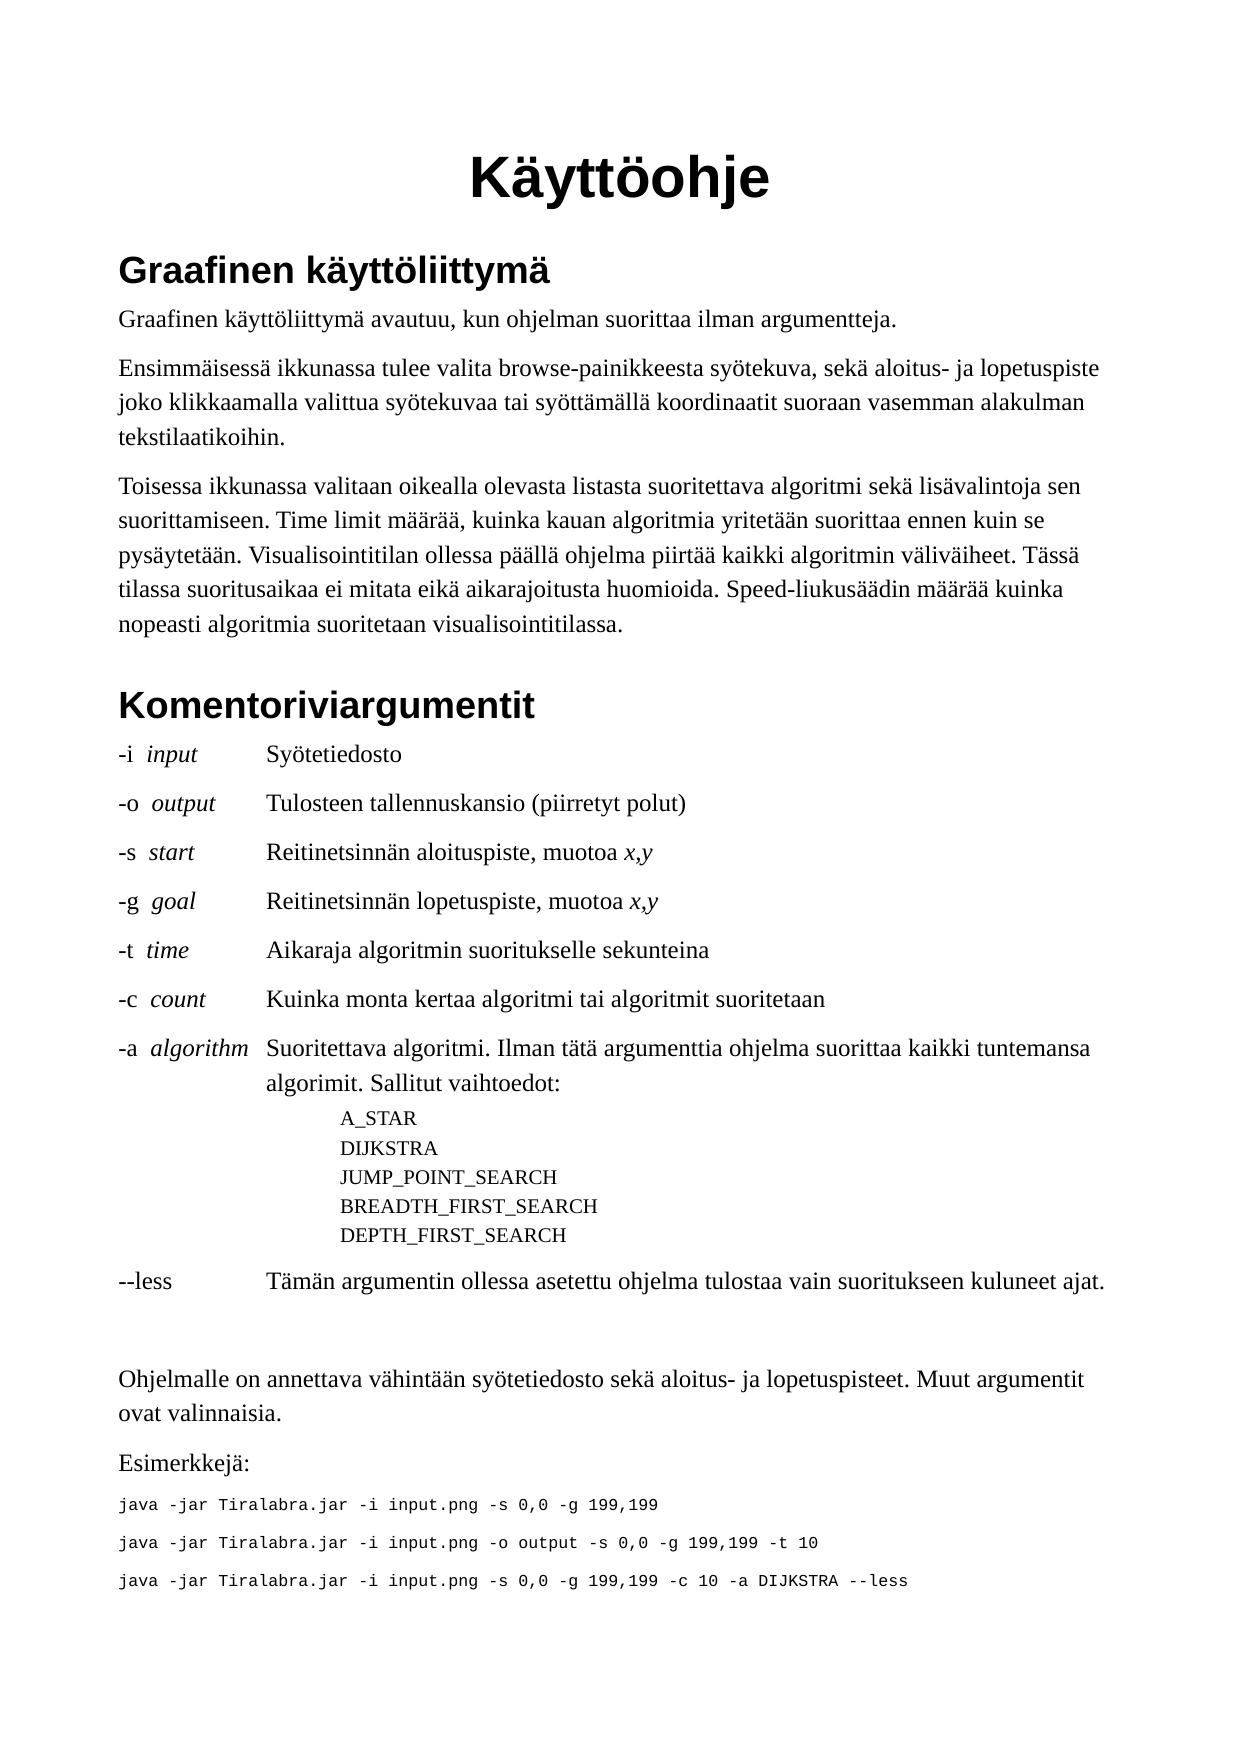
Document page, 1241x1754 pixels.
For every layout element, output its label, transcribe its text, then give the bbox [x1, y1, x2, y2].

text Toisessa ikkunassa valitaan oikealla olevasta listasta suoritettava algoritmi sekä lisävalintoja sen suorittamiseen. Time limit määrää, kuinka kauan algoritmia yritetään suorittaa ennen kuin se pysäytetään. Visualisointitilan ollessa päällä ohjelma piirtää kaikki algoritmin väliväiheet. Tässä tilassa suoritusaikaa ei mitata eikä aikarajoitusta huomioida. Speed-liukusäädin määrää kuinka nopeasti algoritmia suoritetaan visualisointitilassa. [118, 471, 1122, 638]
text Graafinen käyttöliittymä avautuu, kun ohjelman suorittaa ilman argumentteja. [118, 304, 1122, 333]
text --less Tämän argumentin ollessa asetettu ohjelma tulostaa vain suoritukseen kuluneet ajat. [118, 1266, 1122, 1295]
text java -jar Tiralabra.jar -i input.png -s 0,0 -g 199,199 [118, 1497, 1122, 1516]
text Esimerkkejä: [118, 1448, 1122, 1476]
text -t time Aikaraja algoritmin suoritukselle sekunteina [118, 935, 1122, 964]
text Ensimmäisessä ikkunassa tulee valita browse-painikkeesta syötekuva, sekä aloitus- ja lopetuspiste joko klikkaamalla valittua syötekuvaa tai syöttämällä koordinaatit suoraan vasemman alakulman tekstilaatikoihin. [118, 353, 1122, 451]
text -s start Reitinetsinnän aloituspiste, muotoa x,y [118, 837, 1122, 866]
text Ohjelmalle on annettava vähintään syötetiedosto sekä aloitus- ja lopetuspisteet. Muut argumentit ovat valinnaisia. [118, 1364, 1122, 1427]
text java -jar Tiralabra.jar -i input.png -s 0,0 -g 199,199 -c 10 -a DIJKSTRA --less [118, 1572, 1122, 1591]
title Käyttöohje [118, 143, 1122, 210]
text -a algorithm Suoritettava algoritmi. Ilman tätä argumenttia ohjelma suorittaa kaikki tuntemansa algorimit. Sallitut vaihtoedot: A_STAR DIJKSTRA JUMP_POINT_SEARCH BREADTH_FIRST_SEARCH DEPTH_FIRST_SEARCH [118, 1033, 1122, 1247]
text -c count Kuinka monta kertaa algoritmi tai algoritmit suoritetaan [118, 984, 1122, 1013]
subtitle Komentoriviargumentit [118, 683, 1122, 727]
subtitle Graafinen käyttöliittymä [118, 248, 1122, 291]
text java -jar Tiralabra.jar -i input.png -o output -s 0,0 -g 199,199 -t 10 [118, 1534, 1122, 1553]
text -o output Tulosteen tallennuskansio (piirretyt polut) [118, 788, 1122, 817]
text -i input Syötetiedosto [118, 739, 1122, 768]
text -g goal Reitinetsinnän lopetuspiste, muotoa x,y [118, 886, 1122, 915]
